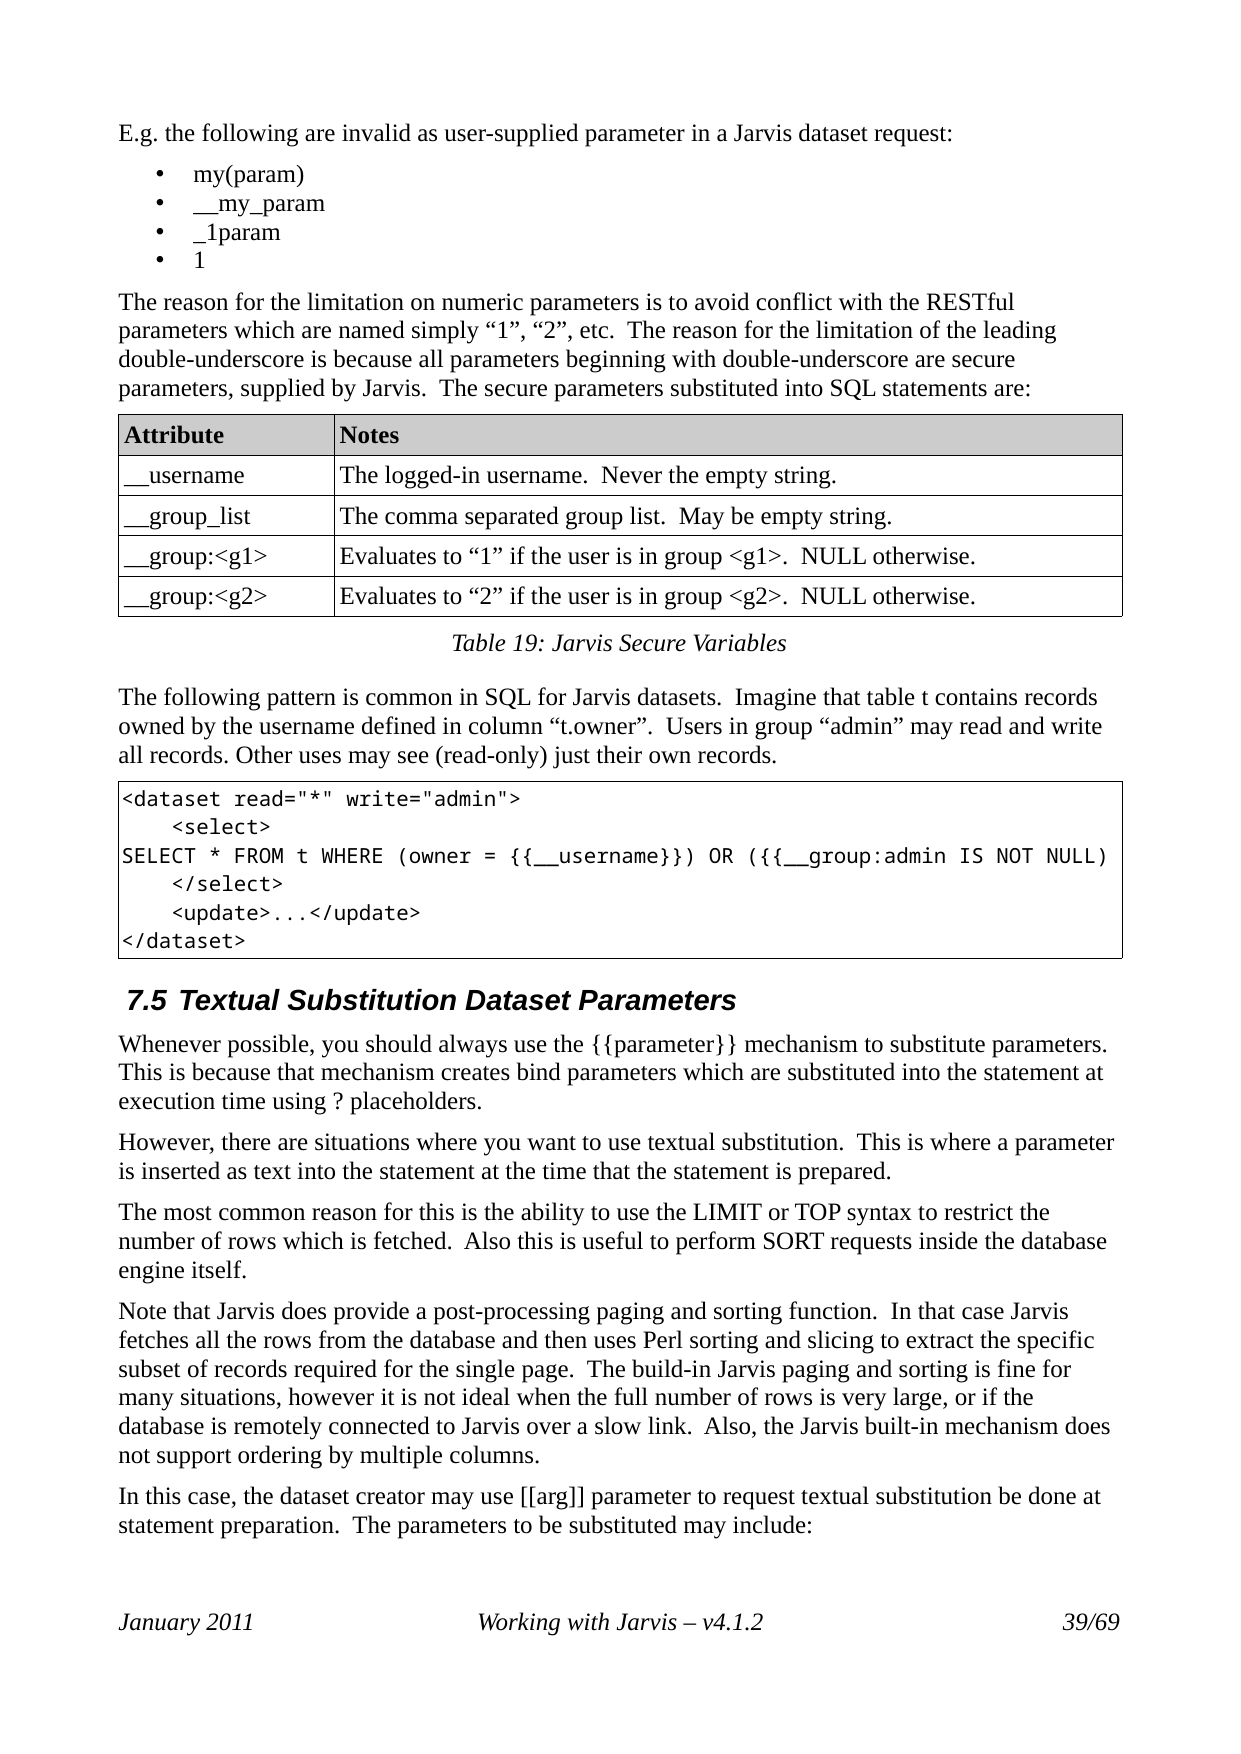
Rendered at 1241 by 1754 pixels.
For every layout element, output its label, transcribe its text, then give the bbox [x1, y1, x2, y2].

text </dataset> [119, 923, 1122, 958]
table_cell Evaluates to “1” if the user is in group <g1>. NULL otherwise. [335, 536, 1122, 576]
text However, there are situations where you want to use textual substitution. This is where a parameter is inserted as text into the statement at the time that the statement is prepared. [118, 1127, 1122, 1185]
table_cell __group:<g2> [119, 577, 334, 616]
table_header Notes [335, 415, 1122, 455]
list _1param [156, 217, 1122, 246]
text Whenever possible, you should always use the {{parameter}} mechanism to substitute parameters. This is because that mechanism creates bind parameters which are substituted into the statement at execution time using ? placeholders. [118, 1029, 1122, 1115]
text <update>...</update> [119, 895, 1122, 923]
list 1 [156, 246, 1122, 274]
text </select> [119, 866, 1122, 895]
text Table 19: Jarvis Secure Variables [118, 628, 1122, 657]
text The reason for the limitation on numeric parameters is to avoid conflict with the RESTful parameters which are named simply “1”, “2”, etc. The reason for the limitation of the leading double-underscore is because all parameters beginning with double-underscore are secure parameters, supplied by Jarvis. The secure parameters substituted into SQL statements are: [118, 287, 1122, 402]
list my(param) [156, 159, 1122, 188]
table_cell __group:<g1> [119, 536, 334, 576]
text <dataset read="*" write="admin"> [119, 782, 1122, 809]
table_cell The comma separated group list. May be empty string. [335, 496, 1122, 535]
subtitle Textual Substitution Dataset Parameters [118, 983, 1122, 1016]
text In this case, the dataset creator may use [[arg]] parameter to request textual substitution be done at statement preparation. The parameters to be substituted may include: [118, 1481, 1122, 1539]
table_cell The logged-in username. Never the empty string. [335, 456, 1122, 495]
list __my_param [156, 188, 1122, 217]
text <select> [119, 809, 1122, 838]
table_cell Evaluates to “2” if the user is in group <g2>. NULL otherwise. [335, 577, 1122, 616]
table_header Attribute [119, 415, 334, 455]
text Note that Jarvis does provide a post-processing paging and sorting function. In that case Jarvis fetches all the rows from the database and then uses Perl sorting and slicing to extract the specific subset of records required for the single page. The build-in Jarvis paging and sorting is fine for many situations, however it is not ideal when the full number of rows is very large, or if the database is remotely connected to Jarvis over a slow link. Also, the Jarvis built-in mechanism does not support ordering by multiple columns. [118, 1296, 1122, 1469]
text The most common reason for this is the ability to use the LIMIT or TOP syntax to restrict the number of rows which is fetched. Also this is useful to perform SORT requests inside the database engine itself. [118, 1197, 1122, 1284]
text The following pattern is common in SQL for Jarvis datasets. Imagine that table t contains records owned by the username defined in column “t.owner”. Users in group “admin” may read and write all records. Other uses may see (read-only) just their own records. [118, 682, 1122, 768]
text SELECT * FROM t WHERE (owner = {{__username}}) OR ({{__group:admin IS NOT NULL) [119, 838, 1122, 866]
text E.g. the following are invalid as user-supplied parameter in a Jarvis dataset request: [118, 118, 1122, 147]
table_cell __group_list [119, 496, 334, 535]
table_cell __username [119, 456, 334, 495]
